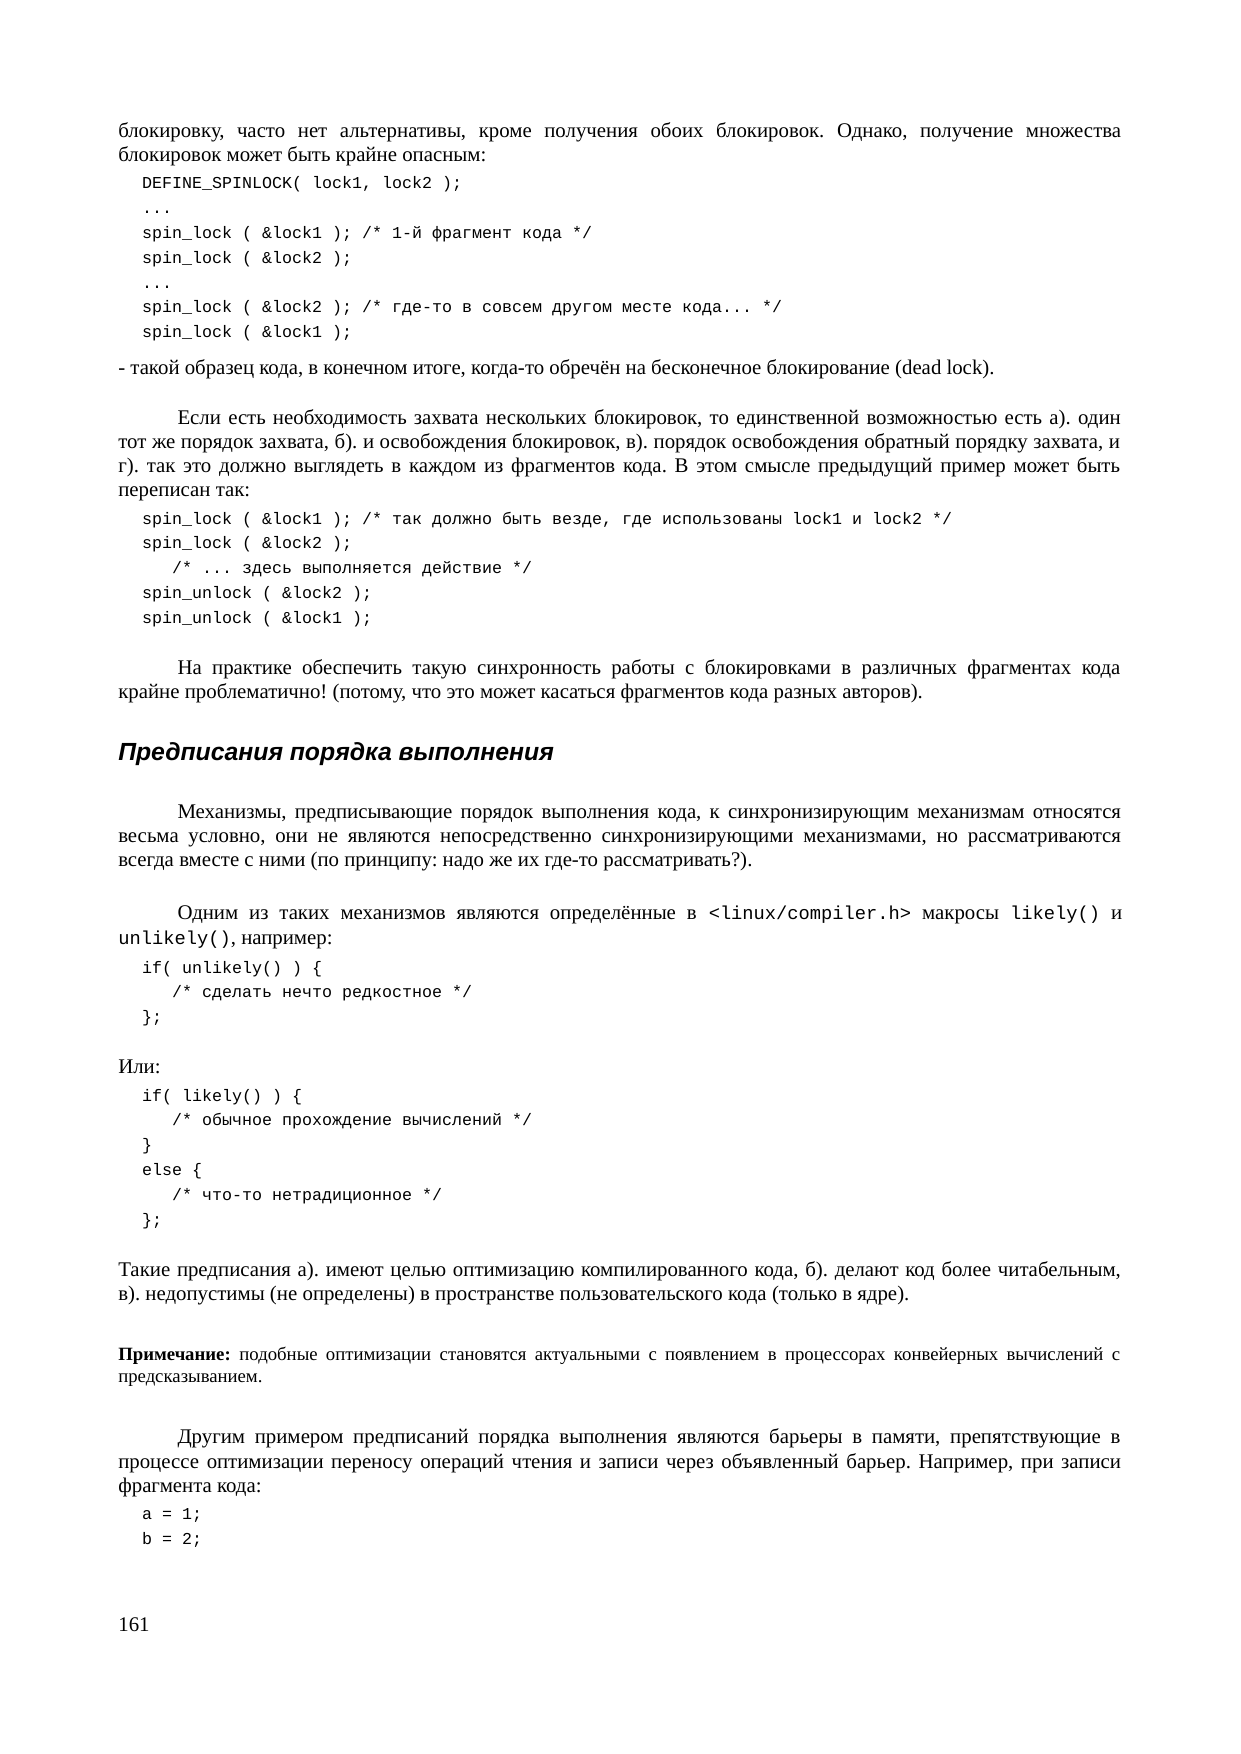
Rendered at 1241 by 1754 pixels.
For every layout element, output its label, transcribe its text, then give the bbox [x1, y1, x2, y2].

text блокировку, часто нет альтернативы, кроме получения обоих блокировок. Однако, получение множества блокировок может быть крайне опасным: [118, 118, 1122, 166]
text Другим примером предписаний порядка выполнения являются барьеры в памяти, препятствующие в процессе оптимизации переносу операций чтения и записи через объявленный барьер. Например, при записи фрагмента кода: [118, 1424, 1122, 1497]
text spin_lock ( &lock1 ); [142, 324, 1122, 343]
text if( unlikely() ) { [142, 959, 1122, 978]
text На практике обеспечить такую синхронность работы с блокировками в различных фрагментах кода крайне проблематично! (потому, что это может касаться фрагментов кода разных авторов). [118, 655, 1122, 703]
text Механизмы, предписывающие порядок выполнения кода, к синхронизирующим механизмам относятся весьма условно, они не являются непосредственно синхронизирующими механизмами, но рассматриваются всегда вместе с ними (по принципу: надо же их где-то рассматривать?). [118, 798, 1122, 871]
text DEFINE_SPINLOCK( lock1, lock2 ); [142, 175, 1122, 194]
text ... [142, 200, 1122, 219]
text Одним из таких механизмов являются определённые в <linux/compiler.h> макросы likely() и unlikely(), например: [118, 900, 1122, 950]
text }; [142, 1211, 1122, 1230]
text Примечание: подобные оптимизации становятся актуальными с появлением в процессорах конвейерных вычислений с предсказыванием. [118, 1343, 1122, 1386]
text spin_lock ( &lock2 ); /* где-то в совсем другом месте кода... */ [142, 299, 1122, 318]
subtitle Предписания порядка выполнения [118, 737, 1122, 765]
text Такие предписания а). имеют целью оптимизацию компилированного кода, б). делают код более читабельным, в). недопустимы (не определены) в пространстве пользовательского кода (только в ядре). [118, 1257, 1122, 1305]
text spin_lock ( &lock2 ); [142, 249, 1122, 268]
text ... [142, 274, 1122, 293]
text /* что-то нетрадиционное */ [142, 1186, 1122, 1205]
text else { [142, 1162, 1122, 1180]
text b = 2; [142, 1530, 1122, 1549]
text spin_lock ( &lock2 ); [142, 535, 1122, 554]
text spin_unlock ( &lock1 ); [142, 609, 1122, 628]
text /* ... здесь выполняется действие */ [142, 560, 1122, 579]
text Если есть необходимость захвата нескольких блокировок, то единственной возможностью есть а). один тот же порядок захвата, б). и освобождения блокировок, в). порядок освобождения обратный порядку захвата, и г). так это должно выглядеть в каждом из фрагментов кода. В этом смысле предыдущий пример может быть переписан так: [118, 405, 1122, 501]
text spin_lock ( &lock1 ); /* 1-й фрагмент кода */ [142, 225, 1122, 243]
text } [142, 1137, 1122, 1156]
text - такой образец кода, в конечном итоге, когда-то обречён на бесконечное блокирование (dead lock). [118, 354, 1122, 379]
text spin_lock ( &lock1 ); /* так должно быть везде, где использованы lock1 и lock2 */ [142, 510, 1122, 529]
text a = 1; [142, 1506, 1122, 1524]
text Или: [118, 1054, 1122, 1078]
text /* сделать нечто редкостное */ [142, 984, 1122, 1003]
text /* обычное прохождение вычислений */ [142, 1112, 1122, 1131]
text if( likely() ) { [142, 1087, 1122, 1106]
text spin_unlock ( &lock2 ); [142, 585, 1122, 603]
text }; [142, 1009, 1122, 1028]
